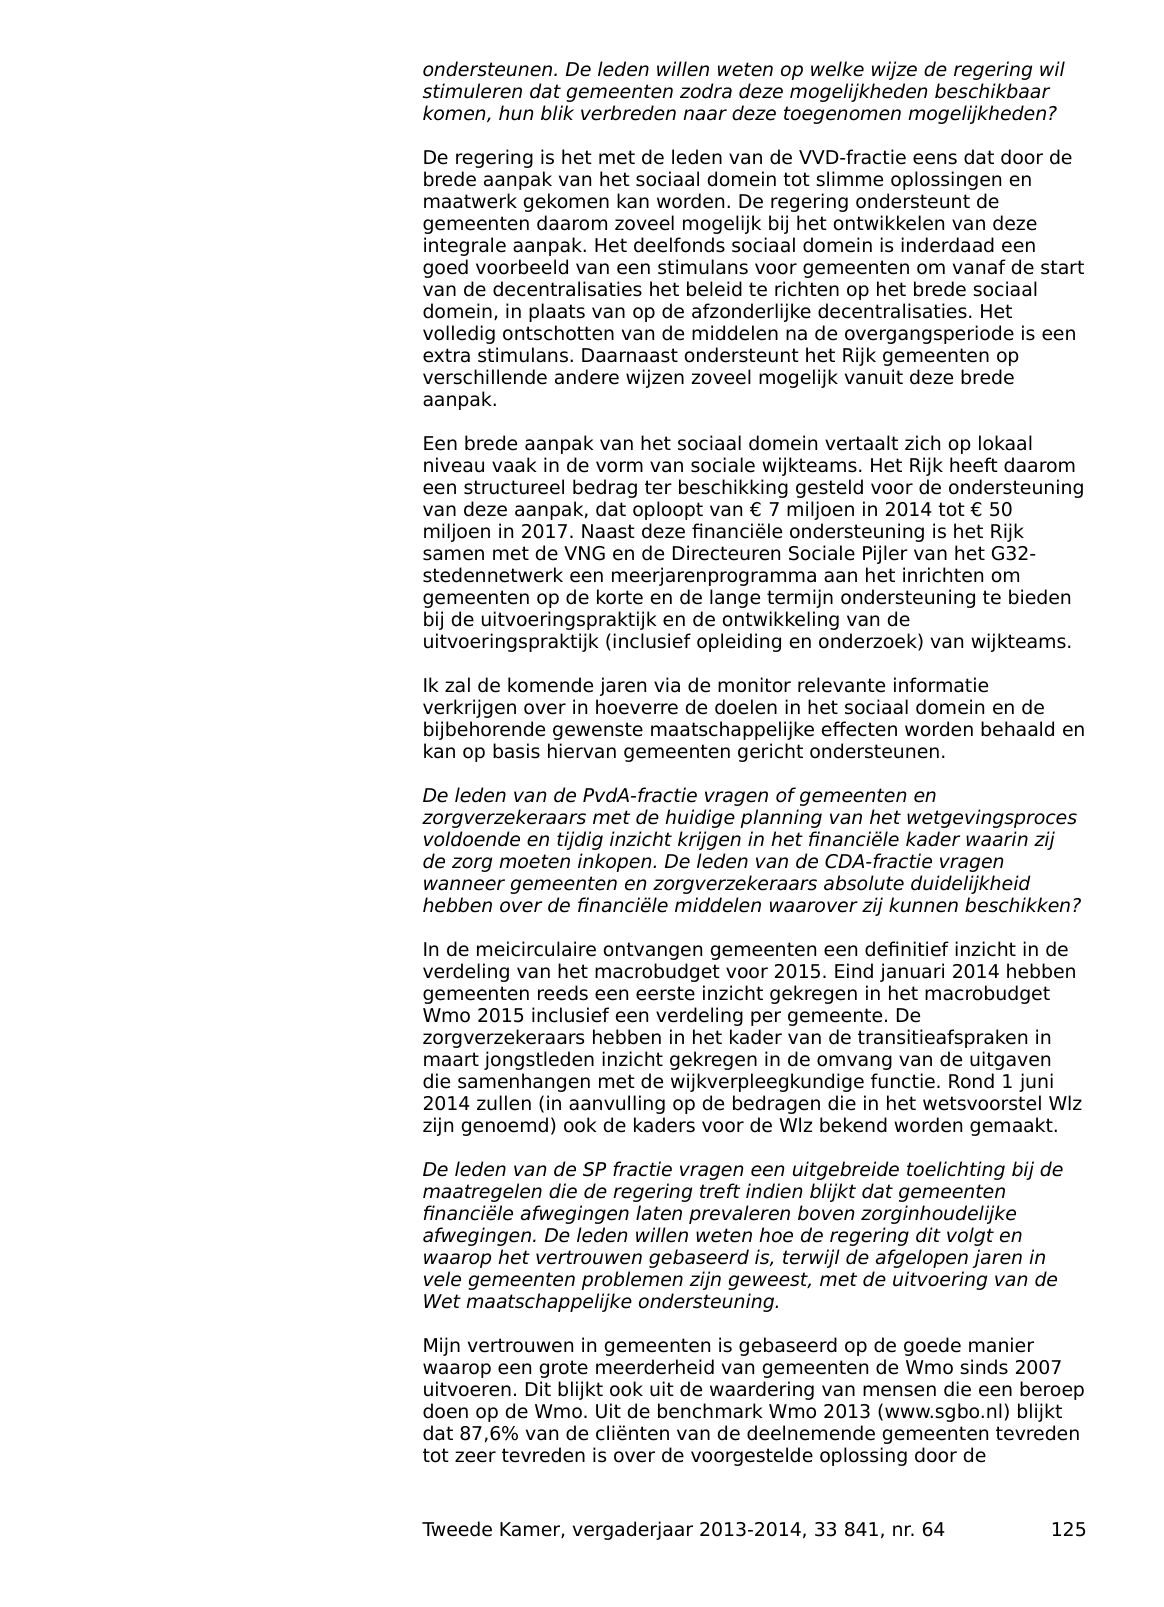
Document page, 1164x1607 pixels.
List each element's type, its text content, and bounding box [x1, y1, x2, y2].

text De regering is het met de leden van de VVD-fractie eens dat door de brede aanpak van het sociaal domein tot slimme oplossingen en maatwerk gekomen kan worden. De regering ondersteunt de gemeenten daarom zoveel mogelijk bij het ontwikkelen van deze integrale aanpak. Het deelfonds sociaal domein is inderdaad een goed voorbeeld van een stimulans voor gemeenten om vanaf de start van de decentralisaties het beleid te richten op het brede sociaal domein, in plaats van op de afzonderlijke decentralisaties. Het volledig ontschotten van de middelen na de overgangsperiode is een extra stimulans. Daarnaast ondersteunt het Rijk gemeenten op verschillende andere wijzen zoveel mogelijk vanuit deze brede aanpak. [422, 147, 1087, 411]
text ondersteunen. De leden willen weten op welke wijze de regering wil stimuleren dat gemeenten zodra deze mogelijkheden beschikbaar komen, hun blik verbreden naar deze toegenomen mogelijkheden? [422, 59, 1087, 125]
text Ik zal de komende jaren via de monitor relevante informatie verkrijgen over in hoeverre de doelen in het sociaal domein en de bijbehorende gewenste maatschappelijke effecten worden behaald en kan op basis hiervan gemeenten gericht ondersteunen. [422, 675, 1087, 763]
text In de meicirculaire ontvangen gemeenten een definitief inzicht in de verdeling van het macrobudget voor 2015. Eind januari 2014 hebben gemeenten reeds een eerste inzicht gekregen in het macrobudget Wmo 2015 inclusief een verdeling per gemeente. De zorgverzekeraars hebben in het kader van de transitieafspraken in maart jongstleden inzicht gekregen in de omvang van de uitgaven die samenhangen met de wijkverpleegkundige functie. Rond 1 juni 2014 zullen (in aanvulling op de bedragen die in het wetsvoorstel Wlz zijn genoemd) ook de kaders voor de Wlz bekend worden gemaakt. [422, 939, 1087, 1137]
text De leden van de SP fractie vragen een uitgebreide toelichting bij de maatregelen die de regering treft indien blijkt dat gemeenten financiële afwegingen laten prevaleren boven zorginhoudelijke afwegingen. De leden willen weten hoe de regering dit volgt en waarop het vertrouwen gebaseerd is, terwijl de afgelopen jaren in vele gemeenten problemen zijn geweest, met de uitvoering van de Wet maatschappelijke ondersteuning. [422, 1159, 1087, 1313]
text De leden van de PvdA-fractie vragen of gemeenten en zorgverzekeraars met de huidige planning van het wetgevingsproces voldoende en tijdig inzicht krijgen in het financiële kader waarin zij de zorg moeten inkopen. De leden van de CDA-fractie vragen wanneer gemeenten en zorgverzekeraars absolute duidelijkheid hebben over de financiële middelen waarover zij kunnen beschikken? [422, 785, 1087, 917]
text Mijn vertrouwen in gemeenten is gebaseerd op de goede manier waarop een grote meerderheid van gemeenten de Wmo sinds 2007 uitvoeren. Dit blijkt ook uit de waardering van mensen die een beroep doen op de Wmo. Uit de benchmark Wmo 2013 (www.sgbo.nl) blijkt dat 87,6% van de cliënten van de deelnemende gemeenten tevreden tot zeer tevreden is over de voorgestelde oplossing door de [422, 1335, 1087, 1467]
text Een brede aanpak van het sociaal domein vertaalt zich op lokaal niveau vaak in de vorm van sociale wijkteams. Het Rijk heeft daarom een structureel bedrag ter beschikking gesteld voor de ondersteuning van deze aanpak, dat oploopt van € 7 miljoen in 2014 tot € 50 miljoen in 2017. Naast deze financiële ondersteuning is het Rijk samen met de VNG en de Directeuren Sociale Pijler van het G32-stedennetwerk een meerjarenprogramma aan het inrichten om gemeenten op de korte en de lange termijn ondersteuning te bieden bij de uitvoeringspraktijk en de ontwikkeling van de uitvoeringspraktijk (inclusief opleiding en onderzoek) van wijkteams. [422, 433, 1087, 653]
